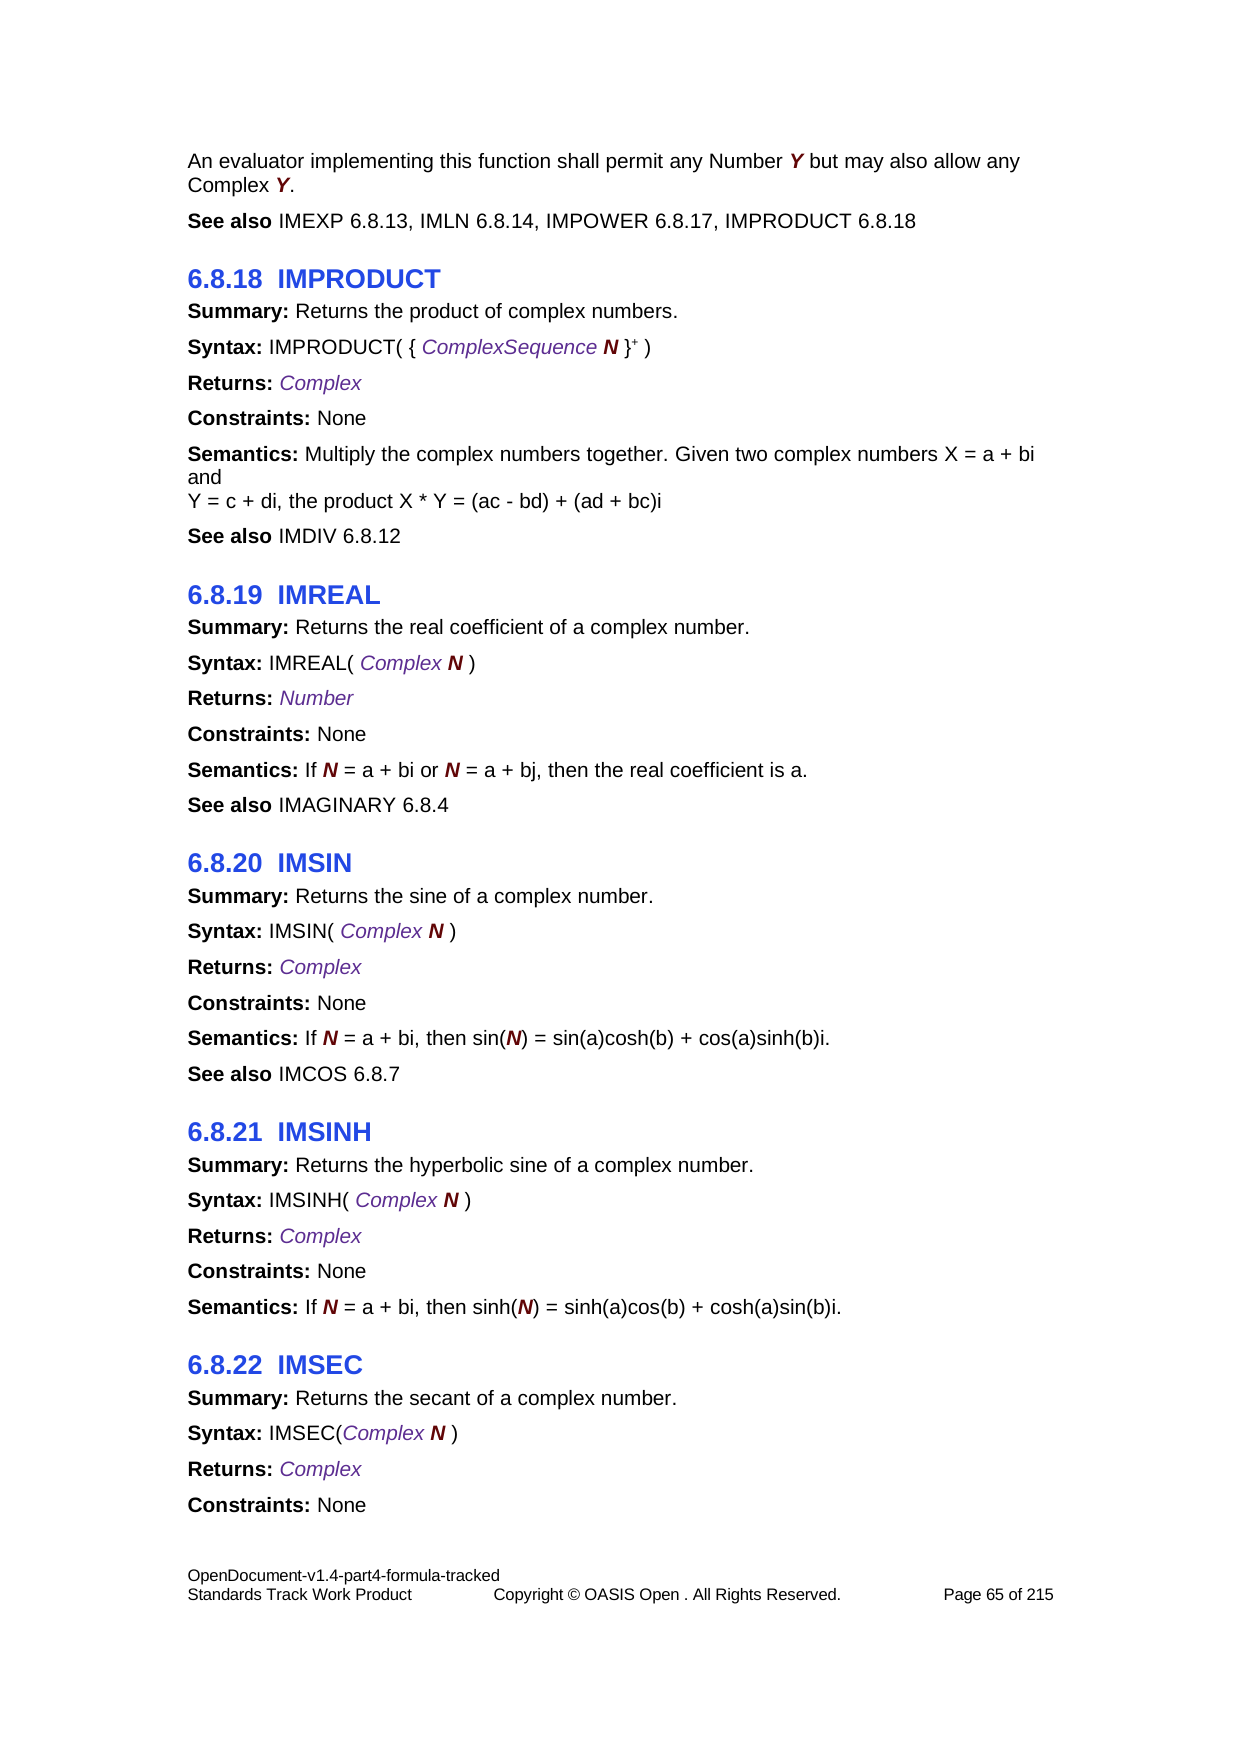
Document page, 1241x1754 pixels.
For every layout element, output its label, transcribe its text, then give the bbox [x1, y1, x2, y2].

text Semantics: If N = a + bi, then sinh(N) = sinh(a)cos(b) + cosh(a)sin(b)i. [187, 1296, 1053, 1319]
subtitle IMSEC [187, 1350, 1053, 1380]
text Constraints: None [187, 407, 1053, 430]
text Returns: Complex [187, 1224, 1053, 1248]
text Semantics: If N = a + bi or N = a + bj, then the real coefficient is a. [187, 758, 1053, 782]
text See also IMDIV 6.8.12 [187, 525, 1053, 548]
text Summary: Returns the hyperbolic sine of a complex number. [187, 1153, 1053, 1177]
text Returns: Number [187, 687, 1053, 710]
text See also IMCOS 6.8.7 [187, 1062, 1053, 1086]
text See also IMAGINARY 6.8.4 [187, 794, 1053, 817]
text Summary: Returns the product of complex numbers. [187, 300, 1053, 323]
text Semantics: Multiply the complex numbers together. Given two complex numbers X = a + bi and Y = c + di, the product X * Y = (ac - bd) + (ad + bc)i [187, 442, 1053, 513]
text Summary: Returns the secant of a complex number. [187, 1386, 1053, 1410]
text Returns: Complex [187, 371, 1053, 394]
text Constraints: None [187, 1493, 1053, 1517]
subtitle IMSINH [187, 1117, 1053, 1147]
text An evaluator implementing this function shall permit any Number Y but may also allow any Complex Y. [187, 150, 1053, 197]
text Summary: Returns the real coefficient of a complex number. [187, 616, 1053, 639]
text Constraints: None [187, 991, 1053, 1015]
text Syntax: IMPRODUCT( { ComplexSequence N }+ ) [187, 335, 1053, 359]
text Syntax: IMSINH( Complex N ) [187, 1189, 1053, 1212]
text Syntax: IMSEC(Complex N ) [187, 1422, 1053, 1445]
text Constraints: None [187, 1260, 1053, 1283]
text See also IMEXP 6.8.13, IMLN 6.8.14, IMPOWER 6.8.17, IMPRODUCT 6.8.18 [187, 209, 1053, 233]
text Syntax: IMREAL( Complex N ) [187, 651, 1053, 675]
subtitle IMPRODUCT [187, 264, 1053, 294]
text Syntax: IMSIN( Complex N ) [187, 920, 1053, 943]
text Returns: Complex [187, 956, 1053, 979]
text Summary: Returns the sine of a complex number. [187, 884, 1053, 908]
subtitle IMSIN [187, 848, 1053, 878]
subtitle IMREAL [187, 579, 1053, 609]
text Semantics: If N = a + bi, then sin(N) = sin(a)cosh(b) + cos(a)sinh(b)i. [187, 1027, 1053, 1050]
text Constraints: None [187, 722, 1053, 746]
text Returns: Complex [187, 1457, 1053, 1481]
